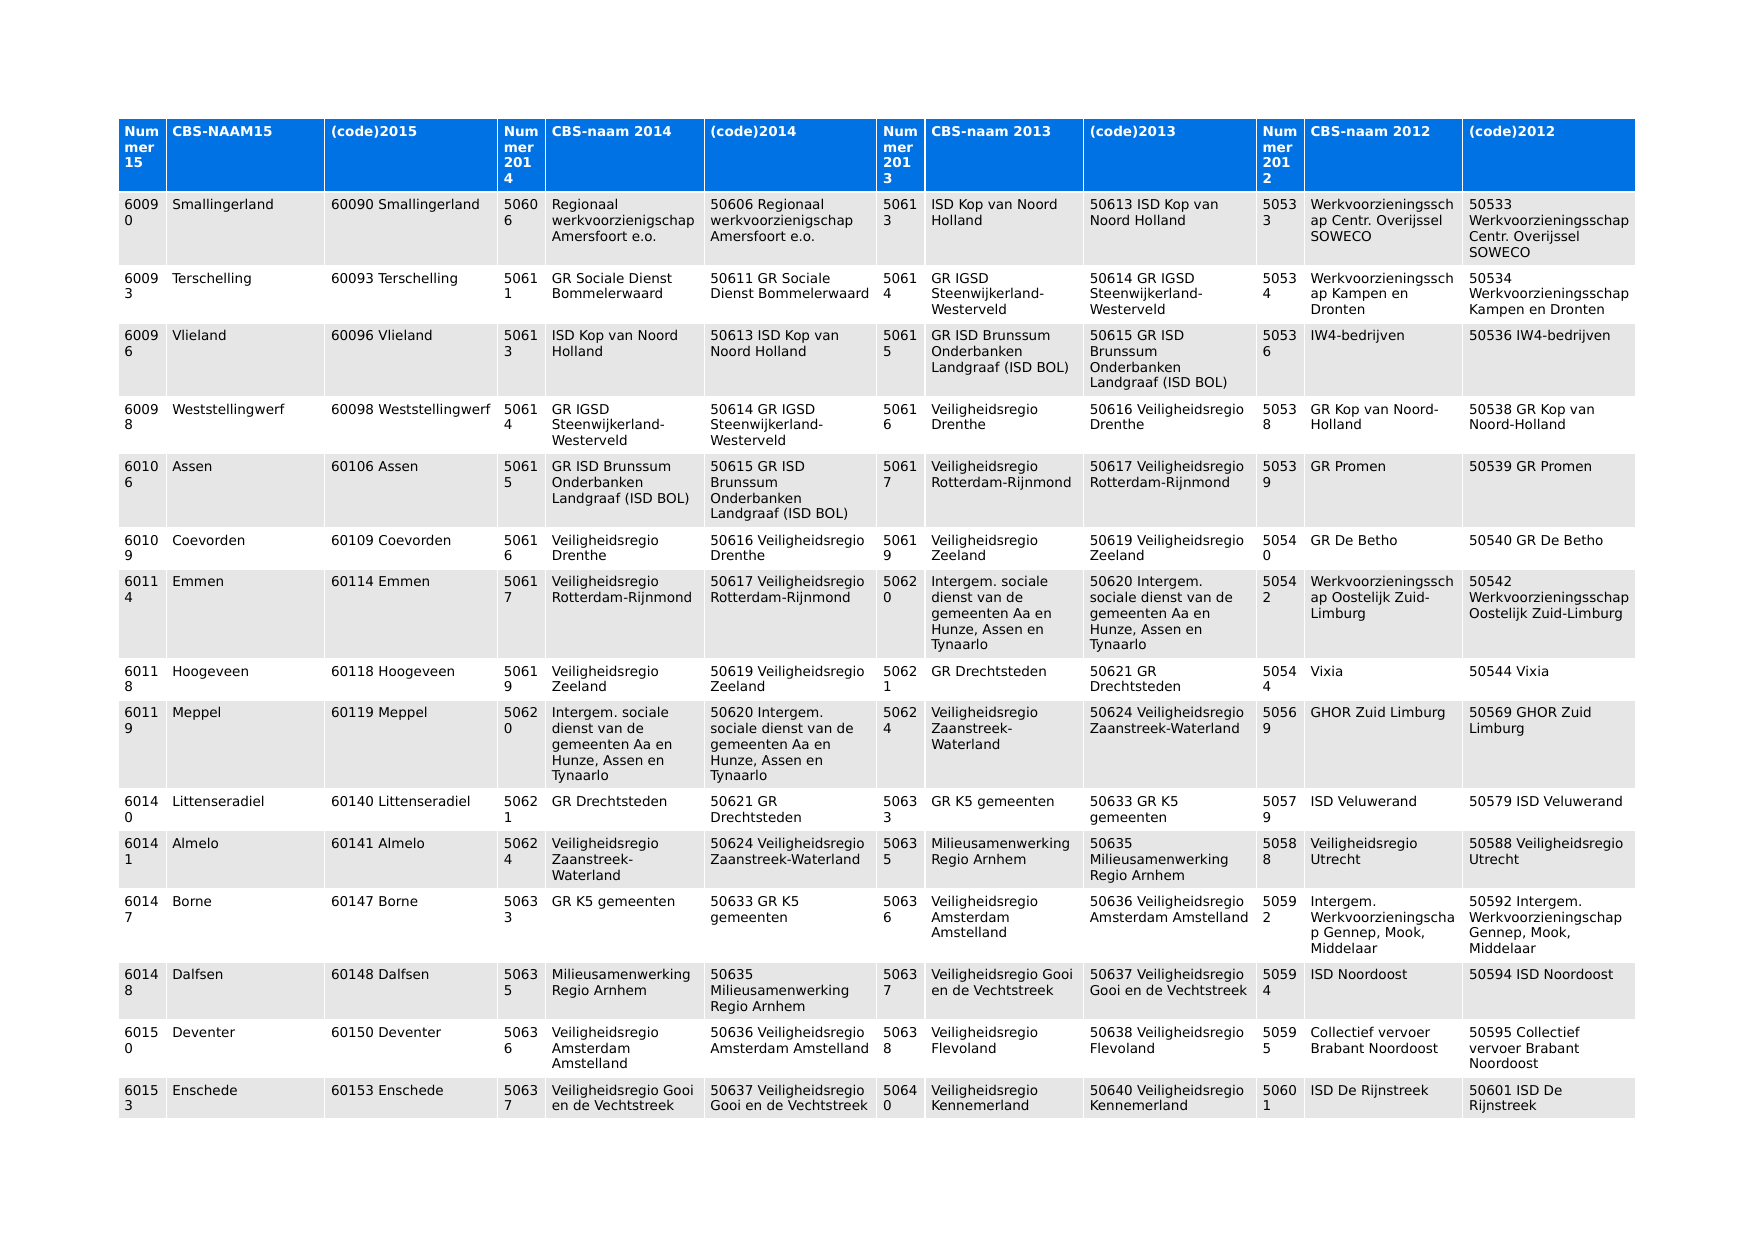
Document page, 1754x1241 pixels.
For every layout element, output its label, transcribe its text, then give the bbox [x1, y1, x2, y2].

table_cell 50569 [1257, 701, 1304, 788]
table_cell Werkvoorzieningsschap Centr. Overijssel SOWECO [1305, 193, 1462, 265]
table_cell 50621 [498, 790, 545, 830]
table_cell 50544 [1257, 659, 1304, 699]
table_cell 60150 Deventer [325, 1020, 497, 1077]
table_header (code)2014 [705, 119, 876, 191]
table_cell 60147 Borne [325, 889, 497, 961]
table_cell 50615 GR ISD Brunssum Onderbanken Landgraaf (ISD BOL) [705, 454, 876, 527]
table_cell Collectief vervoer Brabant Noordoost [1305, 1020, 1462, 1077]
table_cell 50617 [877, 454, 924, 527]
table_cell 50614 GR IGSD Steenwijkerland-Westerveld [1084, 266, 1256, 322]
table_cell Veiligheidsregio Zeeland [546, 659, 704, 699]
table_header Nummer 15 [119, 119, 166, 191]
table_cell Veiligheidsregio Rotterdam-Rijnmond [546, 570, 704, 658]
table_cell 50615 [877, 324, 924, 396]
table_cell 50636 Veiligheidsregio Amsterdam Amstelland [1084, 889, 1256, 961]
table_cell 50613 ISD Kop van Noord Holland [1084, 193, 1256, 265]
table_cell Littenseradiel [167, 790, 324, 830]
table_cell 50633 [498, 889, 545, 961]
table_cell Vlieland [167, 324, 324, 396]
table_cell 50616 [877, 397, 924, 453]
table_header (code)2012 [1463, 119, 1635, 191]
table_cell 50620 [498, 701, 545, 788]
table_cell 50633 GR K5 gemeenten [705, 889, 876, 961]
table_cell Veiligheidsregio Zaanstreek-Waterland [546, 831, 704, 888]
table_cell 50637 Veiligheidsregio Gooi en de Vechtstreek [705, 1078, 876, 1118]
table_cell Veiligheidsregio Gooi en de Vechtstreek [926, 963, 1083, 1019]
table_cell 60093 [119, 266, 166, 322]
table_cell Intergem. Werkvoorzieningschap Gennep, Mook, Middelaar [1305, 889, 1462, 961]
table_cell 50588 Veiligheidsregio Utrecht [1463, 831, 1635, 888]
table_cell 60096 Vlieland [325, 324, 497, 396]
table_cell 60090 [119, 193, 166, 265]
table_cell 50640 [877, 1078, 924, 1118]
table_cell 50619 Veiligheidsregio Zeeland [1084, 528, 1256, 568]
table_cell Borne [167, 889, 324, 961]
table_cell Enschede [167, 1078, 324, 1118]
table_cell 50637 [498, 1078, 545, 1118]
table_cell GR IGSD Steenwijkerland-Westerveld [926, 266, 1083, 322]
table_cell 50539 GR Promen [1463, 454, 1635, 527]
table_cell GR Promen [1305, 454, 1462, 527]
table_cell 50592 Intergem. Werkvoorzieningschap Gennep, Mook, Middelaar [1463, 889, 1635, 961]
table_cell 50620 Intergem. sociale dienst van de gemeenten Aa en Hunze, Assen en Tynaarlo [1084, 570, 1256, 658]
table_cell Veiligheidsregio Drenthe [546, 528, 704, 568]
table_cell 50640 Veiligheidsregio Kennemerland [1084, 1078, 1256, 1118]
table_cell 50606 [498, 193, 545, 265]
table_cell Milieusamenwerking Regio Arnhem [546, 963, 704, 1019]
table_cell 50536 [1257, 324, 1304, 396]
table_cell 50617 Veiligheidsregio Rotterdam-Rijnmond [1084, 454, 1256, 527]
table_cell 50613 ISD Kop van Noord Holland [705, 324, 876, 396]
table_cell 60106 [119, 454, 166, 527]
table_cell Veiligheidsregio Amsterdam Amstelland [926, 889, 1083, 961]
table_header CBS-NAAM15 [167, 119, 324, 191]
table_cell 50619 [498, 659, 545, 699]
table_cell 50533 Werkvoorzieningsschap Centr. Overijssel SOWECO [1463, 193, 1635, 265]
table_cell 50616 Veiligheidsregio Drenthe [1084, 397, 1256, 453]
table_cell 50615 GR ISD Brunssum Onderbanken Landgraaf (ISD BOL) [1084, 324, 1256, 396]
table_cell 50614 [498, 397, 545, 453]
table_cell Meppel [167, 701, 324, 788]
table_cell GR K5 gemeenten [546, 889, 704, 961]
table_cell 50611 GR Sociale Dienst Bommelerwaard [705, 266, 876, 322]
table_cell 60109 [119, 528, 166, 568]
table_cell 60096 [119, 324, 166, 396]
table_cell 50542 [1257, 570, 1304, 658]
table_cell Coevorden [167, 528, 324, 568]
table_cell GR Kop van Noord-Holland [1305, 397, 1462, 453]
table_cell 60106 Assen [325, 454, 497, 527]
table_cell 50595 Collectief vervoer Brabant Noordoost [1463, 1020, 1635, 1077]
table_cell GHOR Zuid Limburg [1305, 701, 1462, 788]
table_header CBS-naam 2013 [926, 119, 1083, 191]
table_cell Veiligheidsregio Zeeland [926, 528, 1083, 568]
table_cell 50534 [1257, 266, 1304, 322]
table_cell 50638 Veiligheidsregio Flevoland [1084, 1020, 1256, 1077]
table_cell 50534 Werkvoorzieningsschap Kampen en Dronten [1463, 266, 1635, 322]
table_cell 50601 [1257, 1078, 1304, 1118]
table_cell 50614 [877, 266, 924, 322]
table_cell 50540 GR De Betho [1463, 528, 1635, 568]
table_cell 60141 [119, 831, 166, 888]
table_cell 50613 [877, 193, 924, 265]
table_cell IW4-bedrijven [1305, 324, 1462, 396]
table_cell Intergem. sociale dienst van de gemeenten Aa en Hunze, Assen en Tynaarlo [546, 701, 704, 788]
table_cell Werkvoorzieningsschap Kampen en Dronten [1305, 266, 1462, 322]
table_cell 50617 [498, 570, 545, 658]
table_cell 50601 ISD De Rijnstreek [1463, 1078, 1635, 1118]
table_cell 60140 Littenseradiel [325, 790, 497, 830]
table_cell 60109 Coevorden [325, 528, 497, 568]
table_cell 50611 [498, 266, 545, 322]
table_cell Veiligheidsregio Rotterdam-Rijnmond [926, 454, 1083, 527]
table_cell Terschelling [167, 266, 324, 322]
table_cell Veiligheidsregio Drenthe [926, 397, 1083, 453]
table_cell 60141 Almelo [325, 831, 497, 888]
table_cell 50620 [877, 570, 924, 658]
table_cell 50538 GR Kop van Noord-Holland [1463, 397, 1635, 453]
table_cell 50635 Milieusamenwerking Regio Arnhem [705, 963, 876, 1019]
table_cell 50542 Werkvoorzieningsschap Oostelijk Zuid-Limburg [1463, 570, 1635, 658]
table_cell 60114 Emmen [325, 570, 497, 658]
table_cell 60140 [119, 790, 166, 830]
table_cell ISD Veluwerand [1305, 790, 1462, 830]
table_cell 60148 Dalfsen [325, 963, 497, 1019]
table_cell 50636 [498, 1020, 545, 1077]
table_cell 60150 [119, 1020, 166, 1077]
table_cell 50624 Veiligheidsregio Zaanstreek-Waterland [1084, 701, 1256, 788]
table_cell 50569 GHOR Zuid Limburg [1463, 701, 1635, 788]
table_header Nummer 2013 [877, 119, 924, 191]
table_cell 60093 Terschelling [325, 266, 497, 322]
table_cell 50616 [498, 528, 545, 568]
table_cell GR Drechtsteden [926, 659, 1083, 699]
table_cell 50633 [877, 790, 924, 830]
table_cell 50579 [1257, 790, 1304, 830]
table_cell 50621 GR Drechtsteden [705, 790, 876, 830]
table_cell Assen [167, 454, 324, 527]
table_cell GR ISD Brunssum Onderbanken Landgraaf (ISD BOL) [546, 454, 704, 527]
table_header CBS-naam 2014 [546, 119, 704, 191]
table_cell 50619 [877, 528, 924, 568]
table_cell 60147 [119, 889, 166, 961]
table_cell 50620 Intergem. sociale dienst van de gemeenten Aa en Hunze, Assen en Tynaarlo [705, 701, 876, 788]
table_cell 50624 [877, 701, 924, 788]
table_cell Veiligheidsregio Utrecht [1305, 831, 1462, 888]
table_cell 50635 [877, 831, 924, 888]
table_cell ISD Kop van Noord Holland [546, 324, 704, 396]
table_cell Vixia [1305, 659, 1462, 699]
table_cell GR K5 gemeenten [926, 790, 1083, 830]
table_cell 50636 [877, 889, 924, 961]
table_cell 50615 [498, 454, 545, 527]
table_cell 50544 Vixia [1463, 659, 1635, 699]
table_cell Intergem. sociale dienst van de gemeenten Aa en Hunze, Assen en Tynaarlo [926, 570, 1083, 658]
table_cell 50636 Veiligheidsregio Amsterdam Amstelland [705, 1020, 876, 1077]
table_cell 60098 [119, 397, 166, 453]
table_cell 50621 [877, 659, 924, 699]
table_cell 60114 [119, 570, 166, 658]
table_cell ISD Noordoost [1305, 963, 1462, 1019]
table_header (code)2013 [1084, 119, 1256, 191]
table_cell Milieusamenwerking Regio Arnhem [926, 831, 1083, 888]
table_cell Weststellingwerf [167, 397, 324, 453]
table_cell 60153 Enschede [325, 1078, 497, 1118]
table_cell 50624 Veiligheidsregio Zaanstreek-Waterland [705, 831, 876, 888]
table_cell 50616 Veiligheidsregio Drenthe [705, 528, 876, 568]
table_cell 60119 [119, 701, 166, 788]
table_cell 50594 ISD Noordoost [1463, 963, 1635, 1019]
table_cell Veiligheidsregio Amsterdam Amstelland [546, 1020, 704, 1077]
table_cell Almelo [167, 831, 324, 888]
table_cell 50614 GR IGSD Steenwijkerland-Westerveld [705, 397, 876, 453]
table_cell 50624 [498, 831, 545, 888]
table_cell 50617 Veiligheidsregio Rotterdam-Rijnmond [705, 570, 876, 658]
table_cell Regionaal werkvoorzienigschap Amersfoort e.o. [546, 193, 704, 265]
table_cell Veiligheidsregio Kennemerland [926, 1078, 1083, 1118]
table_cell Veiligheidsregio Flevoland [926, 1020, 1083, 1077]
table_cell 60090 Smallingerland [325, 193, 497, 265]
table_cell GR IGSD Steenwijkerland-Westerveld [546, 397, 704, 453]
table_cell GR De Betho [1305, 528, 1462, 568]
table_cell Veiligheidsregio Gooi en de Vechtstreek [546, 1078, 704, 1118]
table_cell 50592 [1257, 889, 1304, 961]
table_cell GR ISD Brunssum Onderbanken Landgraaf (ISD BOL) [926, 324, 1083, 396]
table_cell 60148 [119, 963, 166, 1019]
table_cell 50621 GR Drechtsteden [1084, 659, 1256, 699]
table_cell 50606 Regionaal werkvoorzienigschap Amersfoort e.o. [705, 193, 876, 265]
table_header CBS-naam 2012 [1305, 119, 1462, 191]
table_cell 60118 Hoogeveen [325, 659, 497, 699]
table_cell Hoogeveen [167, 659, 324, 699]
table_cell GR Drechtsteden [546, 790, 704, 830]
table_cell 50637 Veiligheidsregio Gooi en de Vechtstreek [1084, 963, 1256, 1019]
table_cell 50635 [498, 963, 545, 1019]
table_cell 50538 [1257, 397, 1304, 453]
table_cell GR Sociale Dienst Bommelerwaard [546, 266, 704, 322]
table_cell 50633 GR K5 gemeenten [1084, 790, 1256, 830]
table_cell 60119 Meppel [325, 701, 497, 788]
table_cell 50594 [1257, 963, 1304, 1019]
table_cell 60098 Weststellingwerf [325, 397, 497, 453]
table_cell Werkvoorzieningsschap Oostelijk Zuid-Limburg [1305, 570, 1462, 658]
table_cell ISD De Rijnstreek [1305, 1078, 1462, 1118]
table_cell 50595 [1257, 1020, 1304, 1077]
table_cell 60118 [119, 659, 166, 699]
table_cell 50579 ISD Veluwerand [1463, 790, 1635, 830]
table_cell 50536 IW4-bedrijven [1463, 324, 1635, 396]
table_cell 60153 [119, 1078, 166, 1118]
table_header Nummer 2014 [498, 119, 545, 191]
table_cell 50588 [1257, 831, 1304, 888]
table_cell 50619 Veiligheidsregio Zeeland [705, 659, 876, 699]
table_cell 50539 [1257, 454, 1304, 527]
table_cell ISD Kop van Noord Holland [926, 193, 1083, 265]
table_cell Dalfsen [167, 963, 324, 1019]
table_cell Deventer [167, 1020, 324, 1077]
table_cell 50613 [498, 324, 545, 396]
table_cell 50533 [1257, 193, 1304, 265]
table_cell Veiligheidsregio Zaanstreek-Waterland [926, 701, 1083, 788]
table_cell 50540 [1257, 528, 1304, 568]
table_cell Emmen [167, 570, 324, 658]
table_cell 50635 Milieusamenwerking Regio Arnhem [1084, 831, 1256, 888]
table_cell Smallingerland [167, 193, 324, 265]
table_cell 50638 [877, 1020, 924, 1077]
table_header (code)2015 [325, 119, 497, 191]
table_cell 50637 [877, 963, 924, 1019]
table_header Nummer 2012 [1257, 119, 1304, 191]
